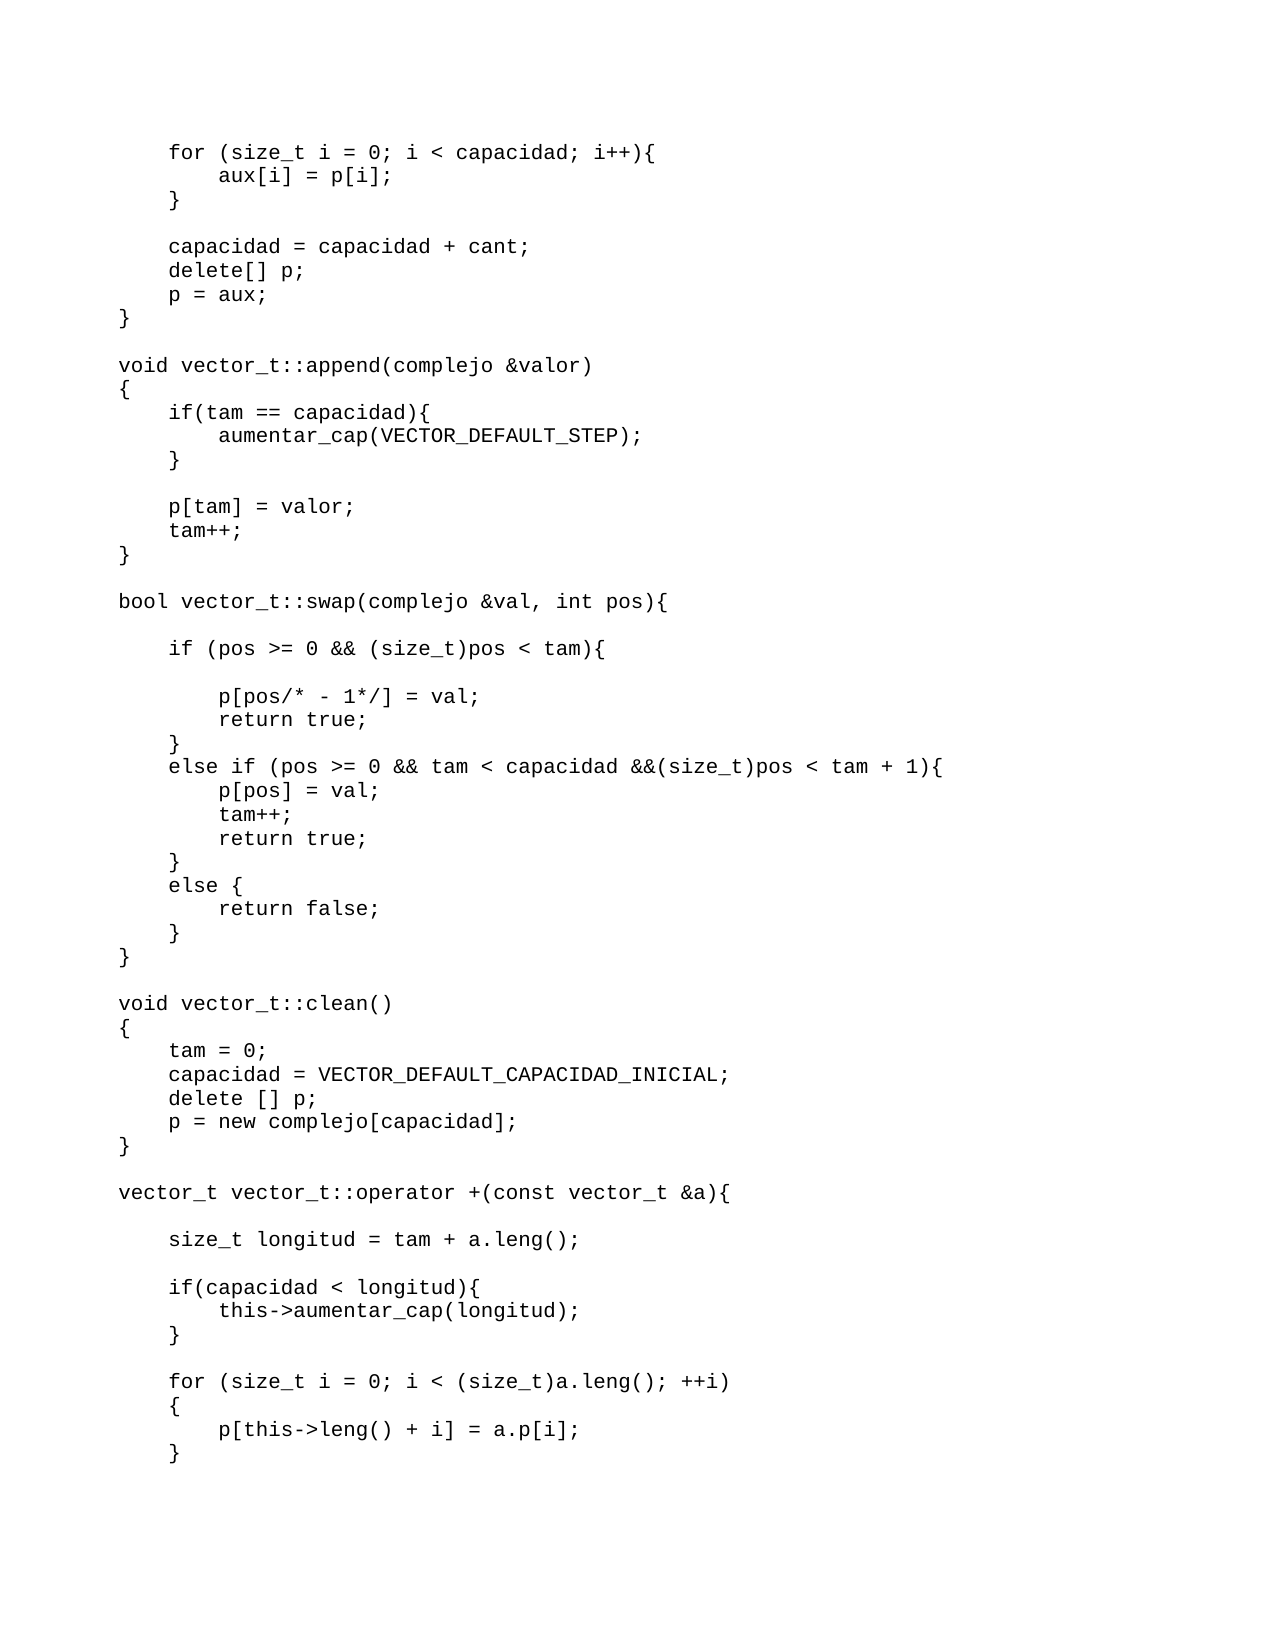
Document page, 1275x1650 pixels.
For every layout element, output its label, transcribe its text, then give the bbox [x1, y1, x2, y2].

text tam = 0; [118, 1040, 1157, 1064]
text delete[] p; [118, 260, 1157, 284]
text p[pos] = val; [118, 780, 1157, 804]
text p = new complejo[capacidad]; [118, 1111, 1157, 1135]
text this->aumentar_cap(longitud); [118, 1300, 1157, 1324]
text } [118, 544, 1157, 567]
text } [118, 922, 1157, 946]
text capacidad = capacidad + cant; [118, 236, 1157, 260]
text return true; [118, 709, 1157, 733]
text for (size_t i = 0; i < (size_t)a.leng(); ++i) [118, 1371, 1157, 1395]
text else { [118, 875, 1157, 898]
text if (pos >= 0 && (size_t)pos < tam){ [118, 638, 1157, 662]
text bool vector_t::swap(complejo &val, int pos){ [118, 591, 1157, 615]
text size_t longitud = tam + a.leng(); [118, 1229, 1157, 1253]
text return true; [118, 827, 1157, 851]
text tam++; [118, 804, 1157, 827]
text p[this->leng() + i] = a.p[i]; [118, 1419, 1157, 1442]
text if(capacidad < longitud){ [118, 1277, 1157, 1300]
text tam++; [118, 520, 1157, 544]
text void vector_t::append(complejo &valor) [118, 354, 1157, 378]
text aumentar_cap(VECTOR_DEFAULT_STEP); [118, 426, 1157, 449]
text } [118, 189, 1157, 213]
text capacidad = VECTOR_DEFAULT_CAPACIDAD_INICIAL; [118, 1064, 1157, 1088]
text } [118, 1324, 1157, 1348]
text void vector_t::clean() [118, 993, 1157, 1017]
text p[tam] = valor; [118, 496, 1157, 520]
text } [118, 1442, 1157, 1466]
text } [118, 851, 1157, 875]
text for (size_t i = 0; i < capacidad; i++){ [118, 142, 1157, 165]
text } [118, 449, 1157, 473]
text p[pos/* - 1*/] = val; [118, 686, 1157, 709]
text } [118, 946, 1157, 969]
text aux[i] = p[i]; [118, 165, 1157, 189]
text vector_t vector_t::operator +(const vector_t &a){ [118, 1182, 1157, 1206]
text else if (pos >= 0 && tam < capacidad &&(size_t)pos < tam + 1){ [118, 757, 1157, 780]
text { [118, 1395, 1157, 1419]
text { [118, 1017, 1157, 1040]
text } [118, 1135, 1157, 1158]
text delete [] p; [118, 1088, 1157, 1111]
text p = aux; [118, 284, 1157, 307]
text } [118, 307, 1157, 331]
text return false; [118, 898, 1157, 922]
text } [118, 733, 1157, 757]
text { [118, 378, 1157, 402]
text if(tam == capacidad){ [118, 402, 1157, 426]
